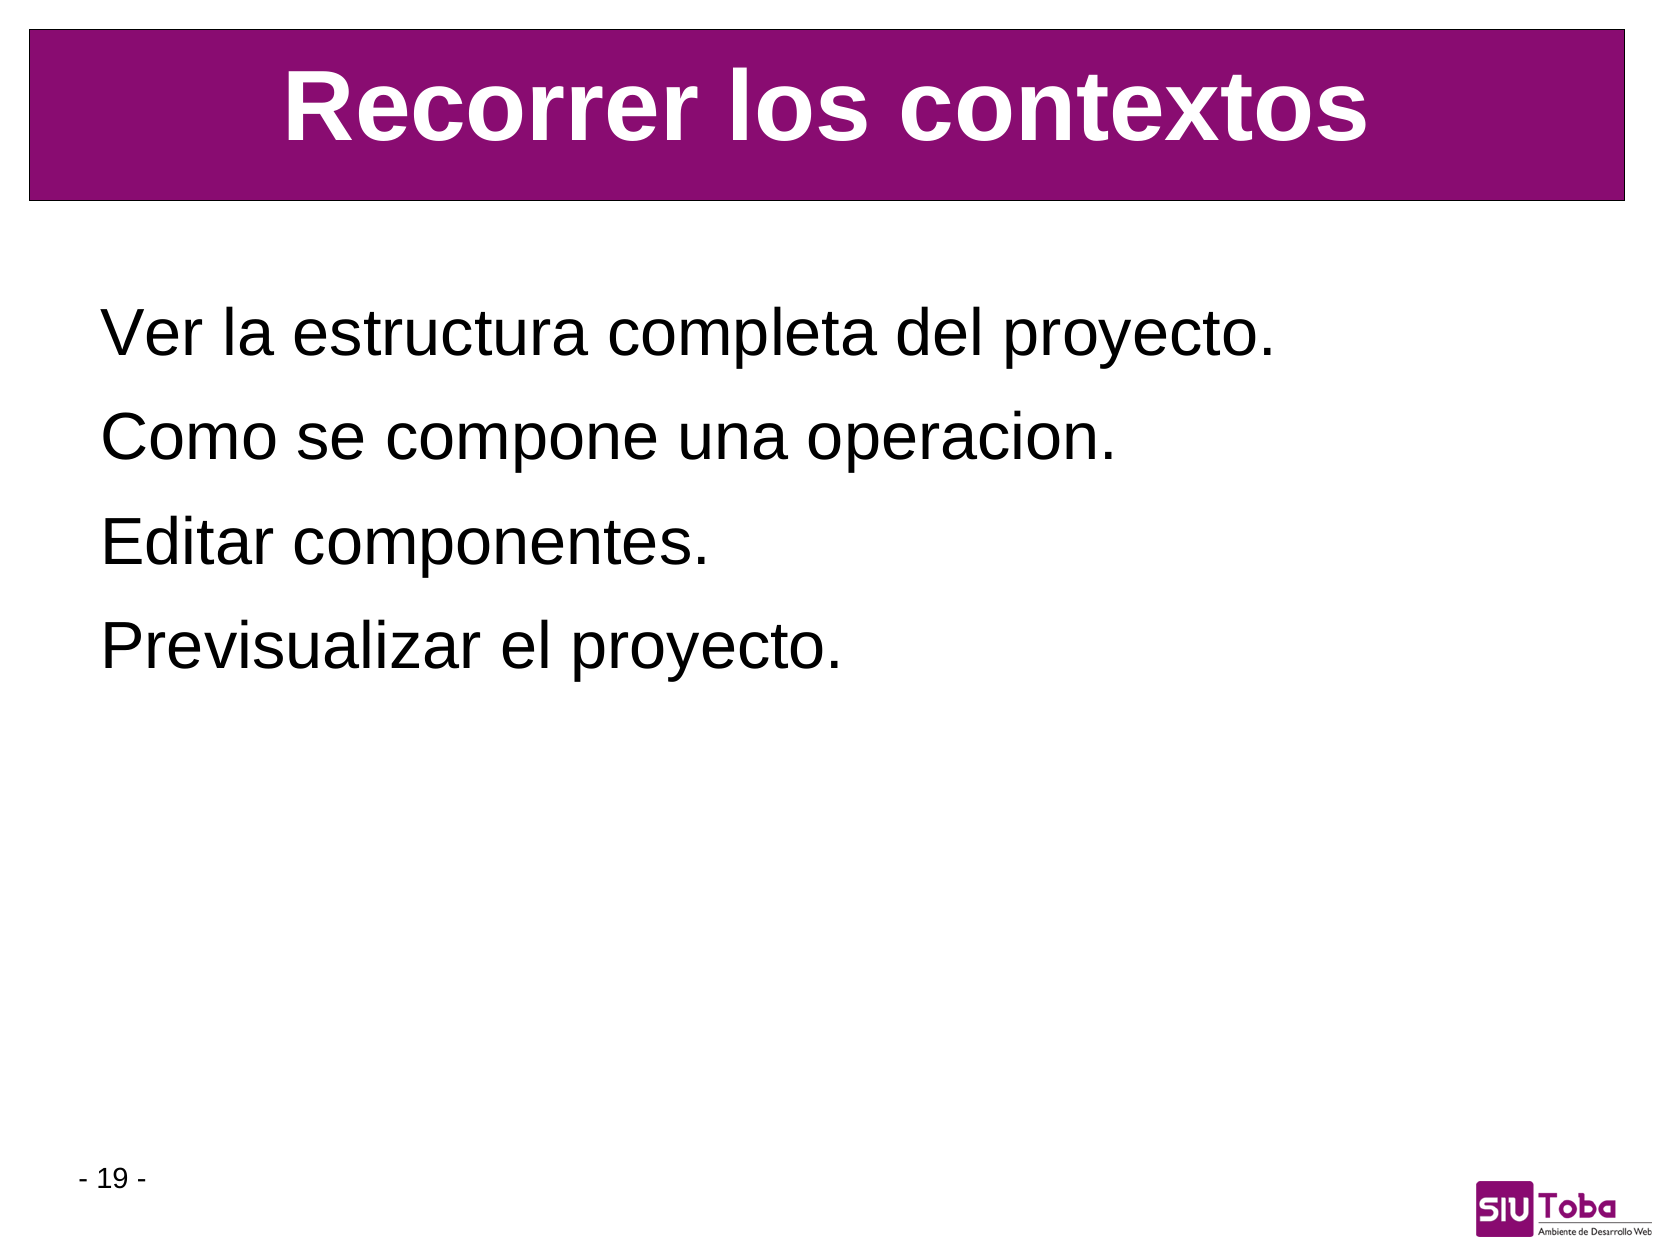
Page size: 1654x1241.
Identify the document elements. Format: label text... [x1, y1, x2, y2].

picture [1476, 1181, 1652, 1237]
title Recorrer los contextos [59, 47, 1595, 166]
list Ver la estructura completa del proyecto. Como se compone una operacion. Editar componentes. Previsualizar el proyecto. [82, 295, 1565, 1013]
